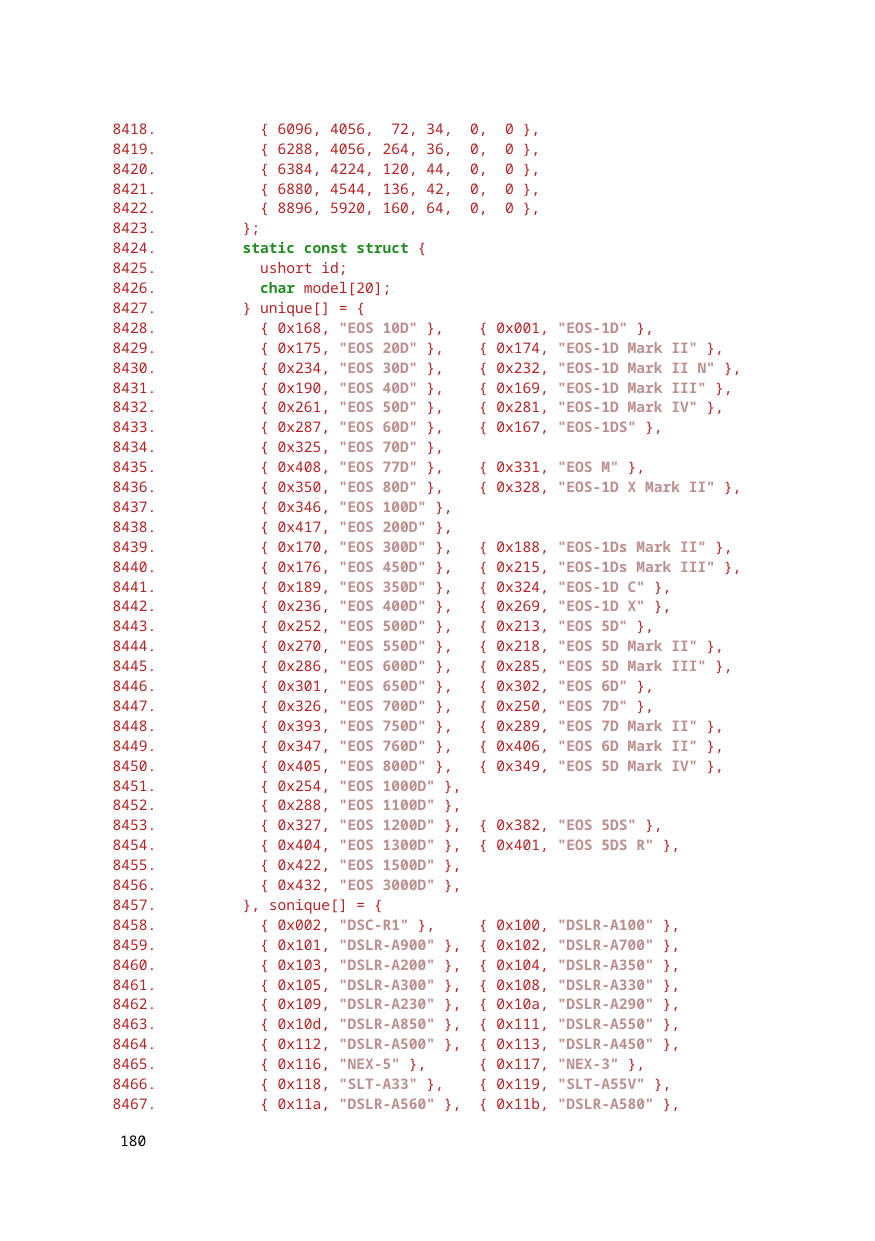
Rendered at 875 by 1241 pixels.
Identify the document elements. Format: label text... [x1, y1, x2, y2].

list { 0x254, "EOS 1000D" }, [112, 775, 799, 795]
list { 0x189, "EOS 350D" }, { 0x324, "EOS-1D C" }, [112, 576, 799, 596]
list ushort id; [112, 258, 799, 278]
list { 0x252, "EOS 500D" }, { 0x213, "EOS 5D" }, [112, 616, 799, 636]
list { 0x408, "EOS 77D" }, { 0x331, "EOS M" }, [112, 457, 799, 477]
list { 6880, 4544, 136, 42, 0, 0 }, [112, 178, 799, 198]
list { 0x105, "DSLR-A300" }, { 0x108, "DSLR-A330" }, [112, 974, 799, 994]
list { 0x347, "EOS 760D" }, { 0x406, "EOS 6D Mark II" }, [112, 736, 799, 755]
list { 0x287, "EOS 60D" }, { 0x167, "EOS-1DS" }, [112, 417, 799, 437]
list { 0x270, "EOS 550D" }, { 0x218, "EOS 5D Mark II" }, [112, 636, 799, 656]
list { 6384, 4224, 120, 44, 0, 0 }, [112, 158, 799, 178]
list { 0x002, "DSC-R1" }, { 0x100, "DSLR-A100" }, [112, 914, 799, 934]
list { 0x288, "EOS 1100D" }, [112, 795, 799, 815]
list { 0x417, "EOS 200D" }, [112, 517, 799, 537]
list { 0x327, "EOS 1200D" }, { 0x382, "EOS 5DS" }, [112, 815, 799, 835]
list { 0x103, "DSLR-A200" }, { 0x104, "DSLR-A350" }, [112, 954, 799, 974]
list { 0x10d, "DSLR-A850" }, { 0x111, "DSLR-A550" }, [112, 1014, 799, 1034]
list { 0x112, "DSLR-A500" }, { 0x113, "DSLR-A450" }, [112, 1034, 799, 1054]
list { 0x168, "EOS 10D" }, { 0x001, "EOS-1D" }, [112, 318, 799, 338]
list { 0x118, "SLT-A33" }, { 0x119, "SLT-A55V" }, [112, 1074, 799, 1094]
list { 0x301, "EOS 650D" }, { 0x302, "EOS 6D" }, [112, 676, 799, 696]
list { 0x404, "EOS 1300D" }, { 0x401, "EOS 5DS R" }, [112, 835, 799, 855]
list char model[20]; [112, 278, 799, 298]
list { 0x234, "EOS 30D" }, { 0x232, "EOS-1D Mark II N" }, [112, 357, 799, 377]
list { 0x286, "EOS 600D" }, { 0x285, "EOS 5D Mark III" }, [112, 656, 799, 676]
list static const struct { [112, 238, 799, 258]
list { 6288, 4056, 264, 36, 0, 0 }, [112, 139, 799, 158]
list { 0x261, "EOS 50D" }, { 0x281, "EOS-1D Mark IV" }, [112, 397, 799, 417]
list { 0x325, "EOS 70D" }, [112, 437, 799, 457]
list { 0x405, "EOS 800D" }, { 0x349, "EOS 5D Mark IV" }, [112, 755, 799, 775]
list }, sonique[] = { [112, 895, 799, 914]
list { 0x422, "EOS 1500D" }, [112, 855, 799, 875]
list }; [112, 218, 799, 238]
list { 0x236, "EOS 400D" }, { 0x269, "EOS-1D X" }, [112, 596, 799, 616]
list { 0x346, "EOS 100D" }, [112, 497, 799, 517]
list { 0x116, "NEX-5" }, { 0x117, "NEX-3" }, [112, 1054, 799, 1074]
list { 6096, 4056, 72, 34, 0, 0 }, [112, 119, 799, 139]
list { 0x170, "EOS 300D" }, { 0x188, "EOS-1Ds Mark II" }, [112, 537, 799, 556]
list { 0x101, "DSLR-A900" }, { 0x102, "DSLR-A700" }, [112, 934, 799, 954]
list { 0x109, "DSLR-A230" }, { 0x10a, "DSLR-A290" }, [112, 994, 799, 1014]
list { 0x175, "EOS 20D" }, { 0x174, "EOS-1D Mark II" }, [112, 338, 799, 357]
list { 0x350, "EOS 80D" }, { 0x328, "EOS-1D X Mark II" }, [112, 477, 799, 497]
list { 0x11a, "DSLR-A560" }, { 0x11b, "DSLR-A580" }, [112, 1094, 799, 1113]
list { 0x176, "EOS 450D" }, { 0x215, "EOS-1Ds Mark III" }, [112, 556, 799, 576]
list } unique[] = { [112, 298, 799, 318]
list { 0x432, "EOS 3000D" }, [112, 875, 799, 895]
list { 0x190, "EOS 40D" }, { 0x169, "EOS-1D Mark III" }, [112, 377, 799, 397]
list { 0x326, "EOS 700D" }, { 0x250, "EOS 7D" }, [112, 696, 799, 716]
list { 0x393, "EOS 750D" }, { 0x289, "EOS 7D Mark II" }, [112, 716, 799, 736]
list { 8896, 5920, 160, 64, 0, 0 }, [112, 198, 799, 218]
